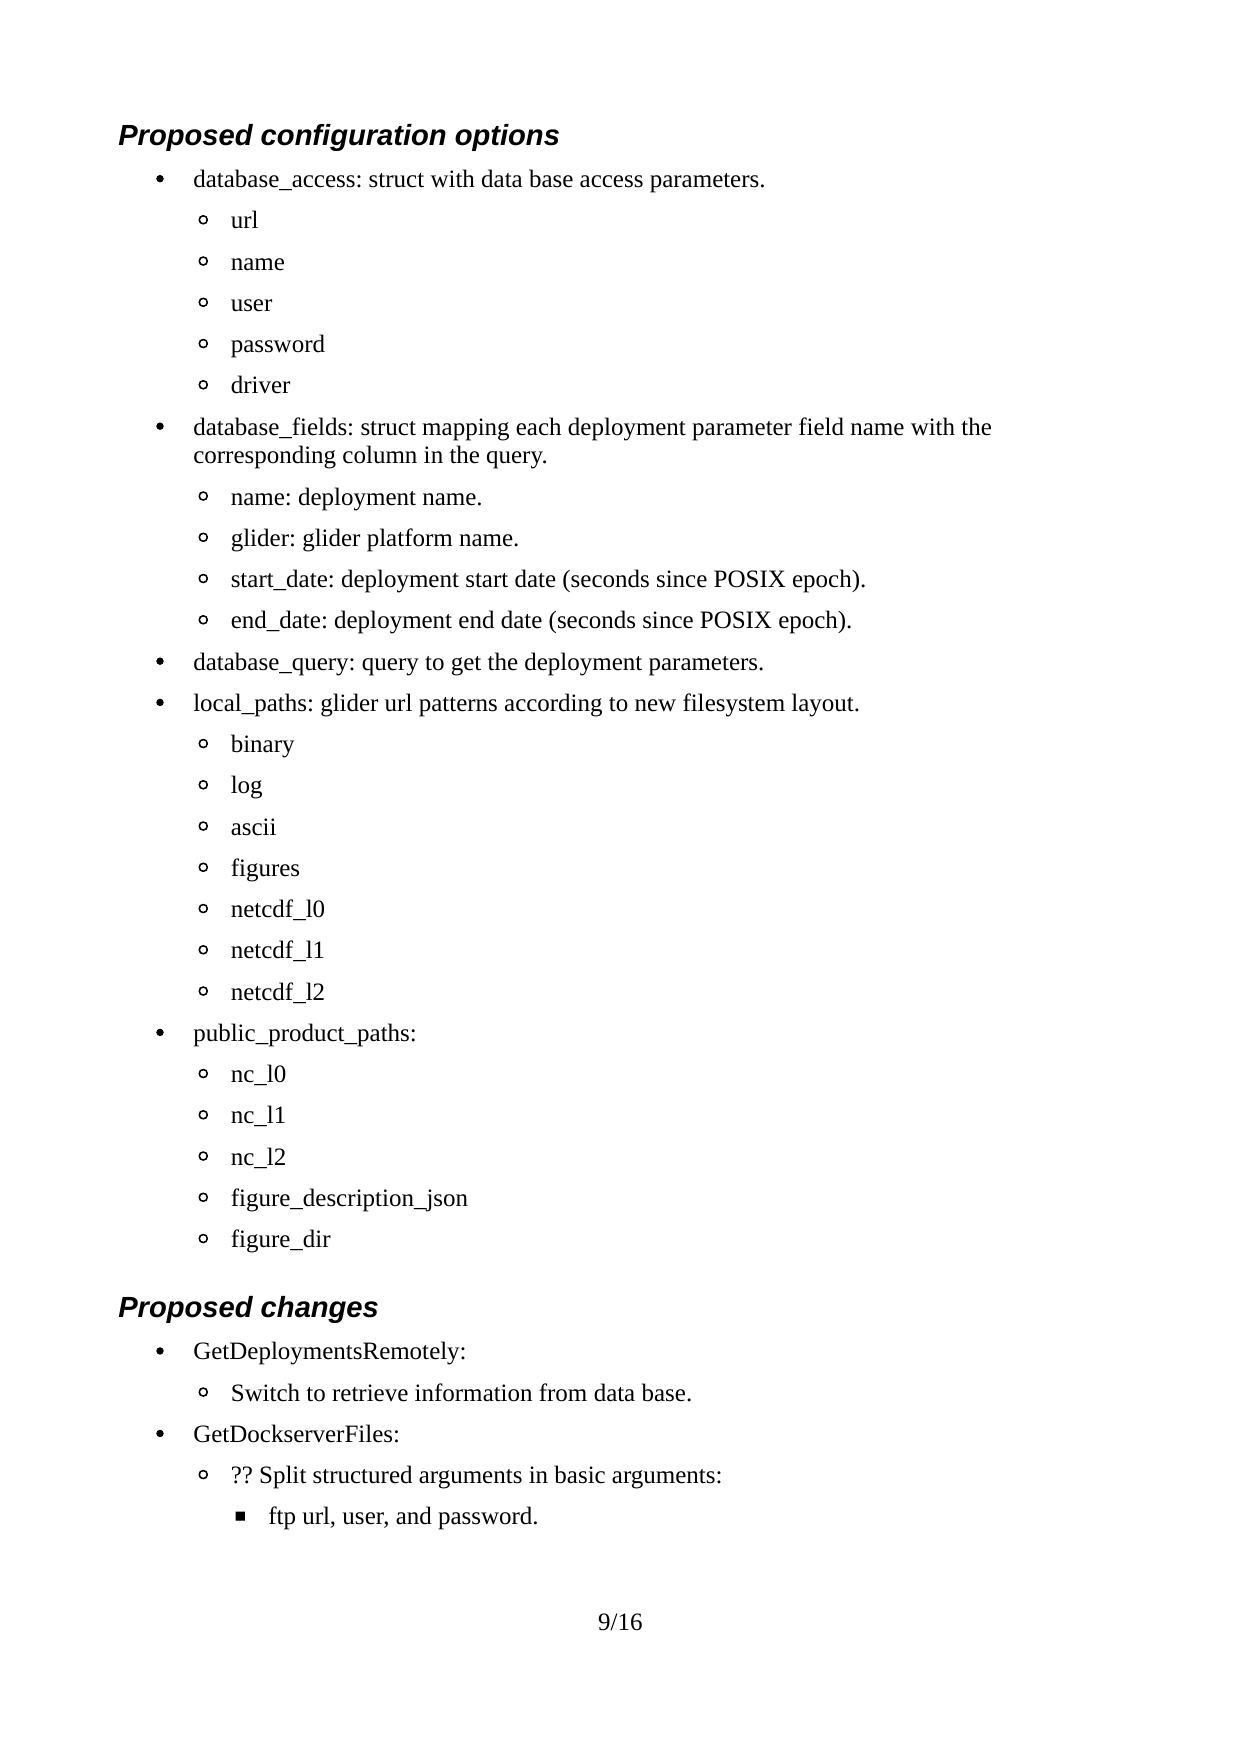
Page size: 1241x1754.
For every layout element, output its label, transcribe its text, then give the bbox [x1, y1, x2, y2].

list nc_l1 [193, 1100, 1122, 1129]
list Switch to retrieve information from data base. [193, 1378, 1122, 1406]
list netcdf_l1 [193, 935, 1122, 964]
list ascii [193, 812, 1122, 840]
list netcdf_l2 [193, 977, 1122, 1005]
list name [193, 247, 1122, 275]
list log [193, 770, 1122, 799]
list ftp url, user, and password. [231, 1501, 1122, 1530]
list database_fields: struct mapping each deployment parameter field name with the corresponding column in the query. [156, 412, 1122, 469]
list password [193, 329, 1122, 358]
subtitle Proposed changes [118, 1290, 1122, 1324]
list end_date: deployment end date (seconds since POSIX epoch). [193, 605, 1122, 634]
list nc_l2 [193, 1142, 1122, 1170]
list figures [193, 853, 1122, 882]
list binary [193, 729, 1122, 758]
list database_access: struct with data base access parameters. [156, 164, 1122, 193]
list GetDockserverFiles: [156, 1419, 1122, 1448]
list url [193, 205, 1122, 234]
list driver [193, 370, 1122, 399]
list user [193, 288, 1122, 317]
list local_paths: glider url patterns according to new filesystem layout. [156, 688, 1122, 717]
list database_query: query to get the deployment parameters. [156, 647, 1122, 675]
list nc_l0 [193, 1059, 1122, 1088]
list figure_dir [193, 1224, 1122, 1253]
list start_date: deployment start date (seconds since POSIX epoch). [193, 564, 1122, 593]
list netcdf_l0 [193, 894, 1122, 923]
list public_product_paths: [156, 1018, 1122, 1047]
subtitle Proposed configuration options [118, 118, 1122, 152]
list ?? Split structured arguments in basic arguments: [193, 1460, 1122, 1489]
list name: deployment name. [193, 482, 1122, 510]
list GetDeploymentsRemotely: [156, 1336, 1122, 1365]
list figure_description_json [193, 1183, 1122, 1212]
list glider: glider platform name. [193, 523, 1122, 552]
